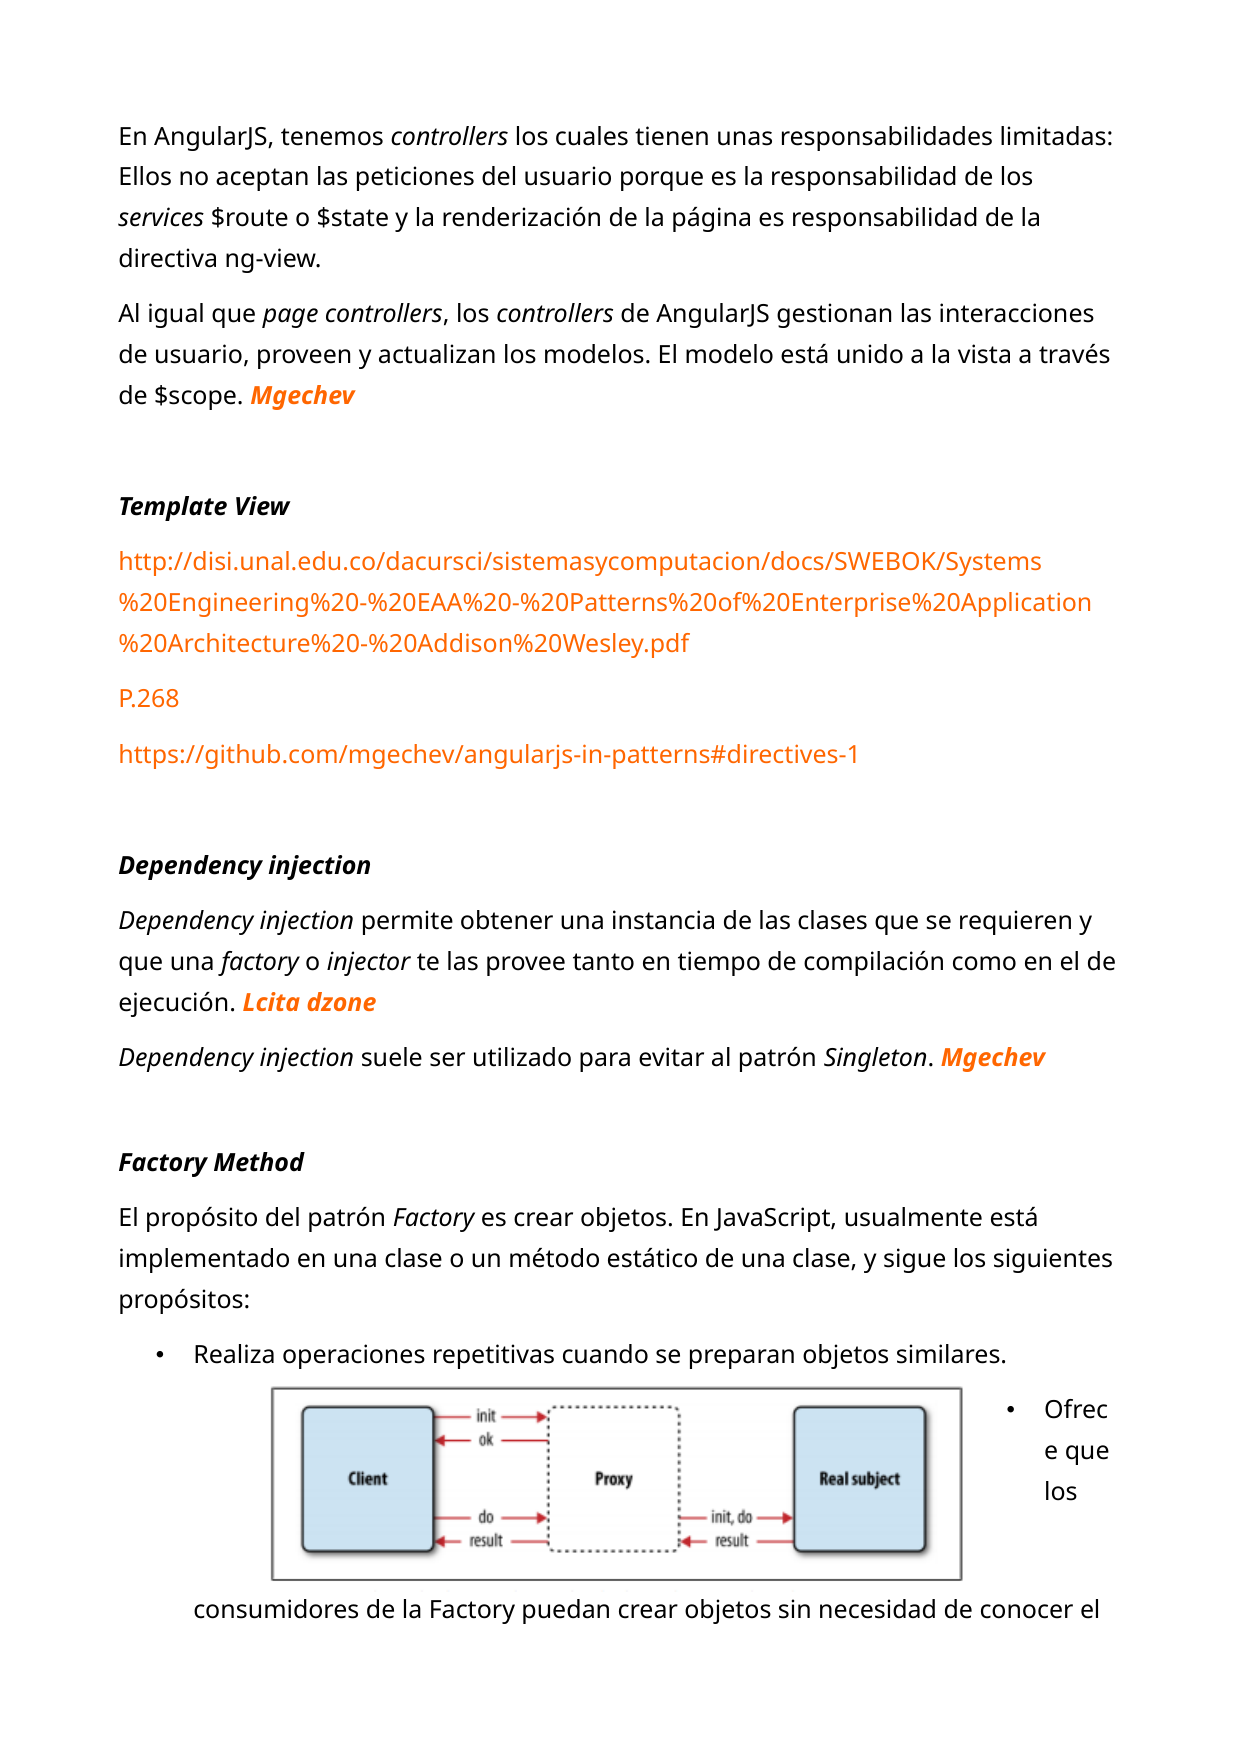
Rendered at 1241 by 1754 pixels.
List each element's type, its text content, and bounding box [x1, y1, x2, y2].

picture [262, 1382, 969, 1592]
text Al igual que page controllers, los controllers de AngularJS gestionan las interacciones de usuario, proveen y actualizan los modelos. El modelo está unido a la vista a través de $scope. Mgechev [118, 296, 1122, 412]
text Dependency injection permite obtener una instancia de las clases que se requieren y que una factory o injector te las provee tanto en tiempo de compilación como en el de ejecución. Lcita dzone [118, 903, 1122, 1018]
text Dependency injection [118, 847, 1122, 881]
subtitle Realiza operaciones repetitivas cuando se preparan objetos similares. [156, 1337, 1122, 1371]
subtitle El propósito del patrón Factory es crear objetos. En JavaScript, usualmente está implementado en una clase o un método estático de una clase, y sigue los siguientes propósitos: [118, 1200, 1122, 1315]
subtitle Factory Method [118, 1144, 1122, 1178]
text Dependency injection suele ser utilizado para evitar al patrón Singleton. Mgechev [118, 1040, 1122, 1074]
text Template View [118, 488, 1122, 523]
text http://disi.unal.edu.co/dacursci/sistemasycomputacion/docs/SWEBOK/Systems%20Engineering%20-%20EAA%20-%20Patterns%20of%20Enterprise%20Application%20Architecture%20-%20Addison%20Wesley.pdf [118, 544, 1122, 660]
text En AngularJS, tenemos controllers los cuales tienen unas responsabilidades limitadas: Ellos no aceptan las peticiones del usuario porque es la responsabilidad de los services $route o $state y la renderización de la página es responsabilidad de la directiva ng-view. [118, 118, 1122, 275]
subtitle Ofrece que los consumidores de la Factory puedan crear objetos sin necesidad de conocer el [156, 1392, 1122, 1626]
text P.268 [118, 681, 1122, 715]
text https://github.com/mgechev/angularjs-in-patterns#directives-1 [118, 736, 1122, 771]
